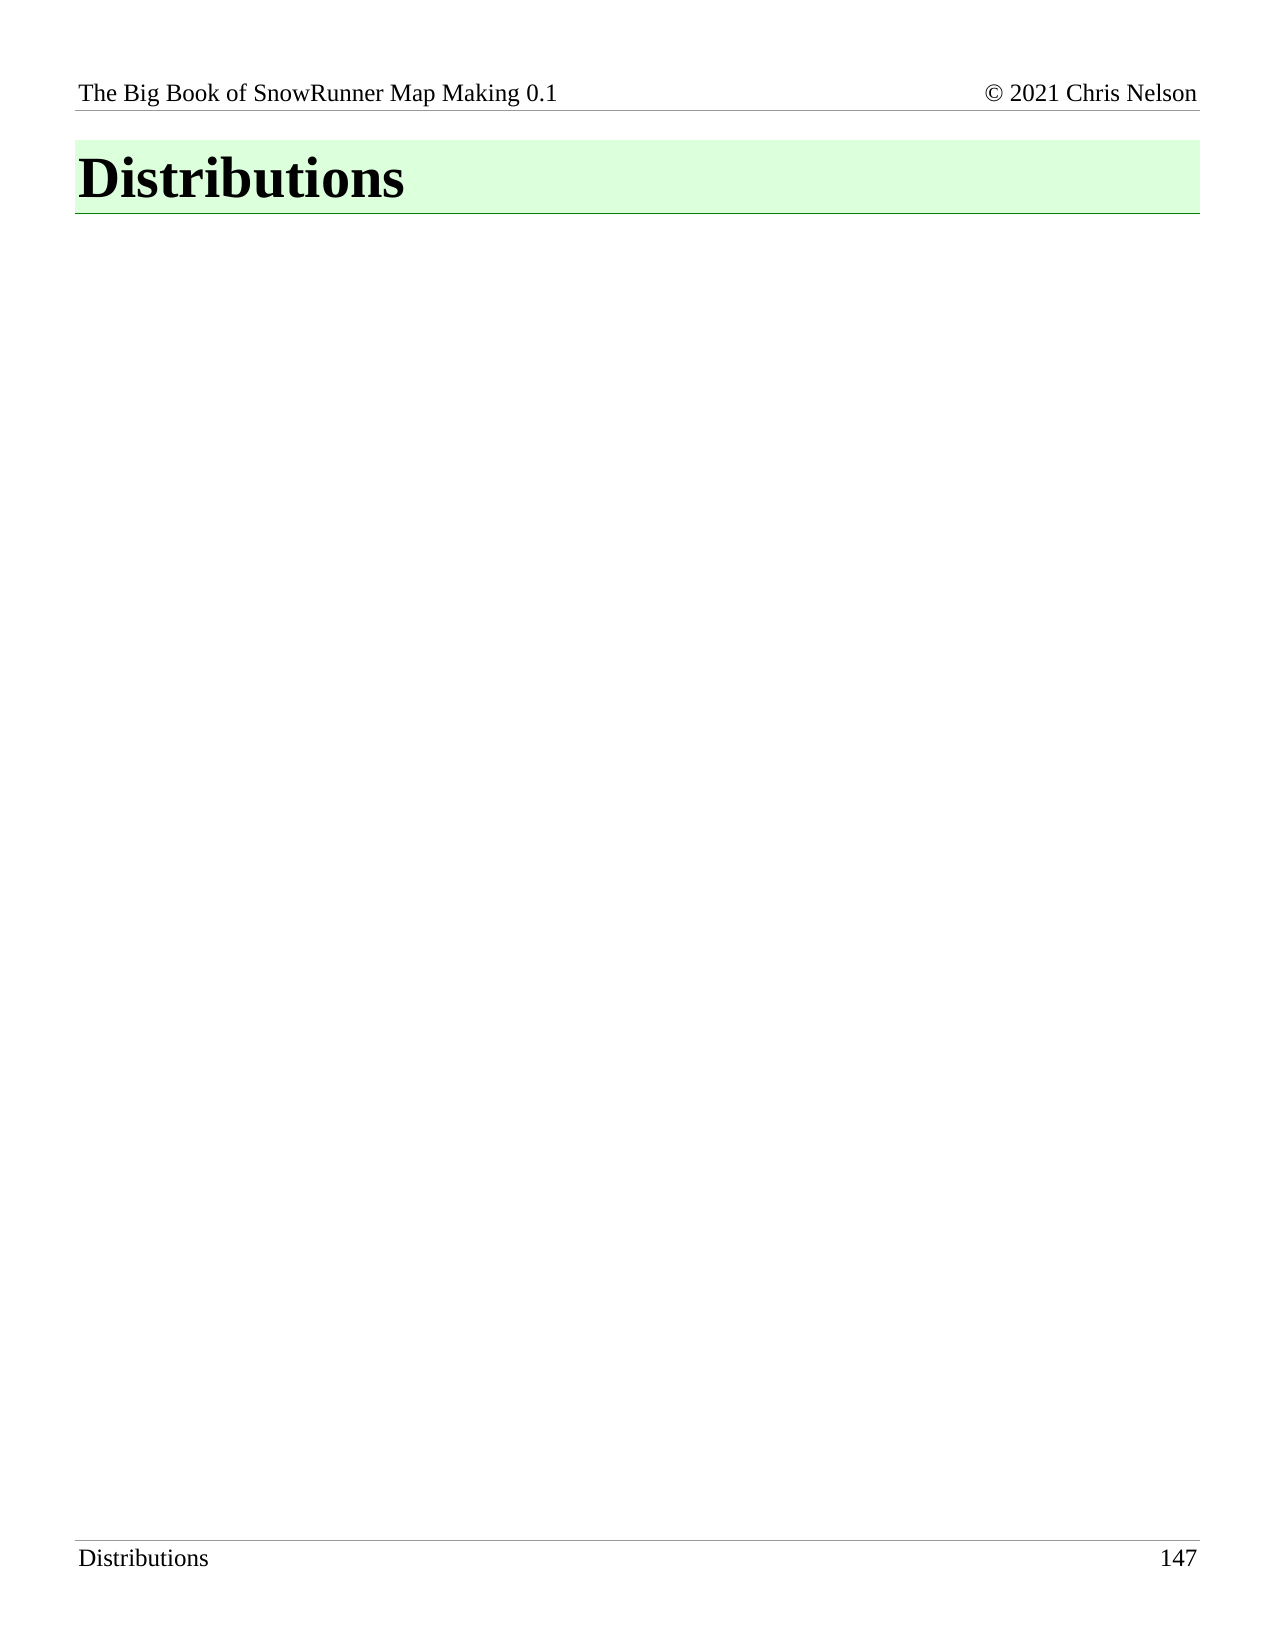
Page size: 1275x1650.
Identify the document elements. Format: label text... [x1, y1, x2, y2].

subtitle Distributions [75, 140, 1200, 213]
